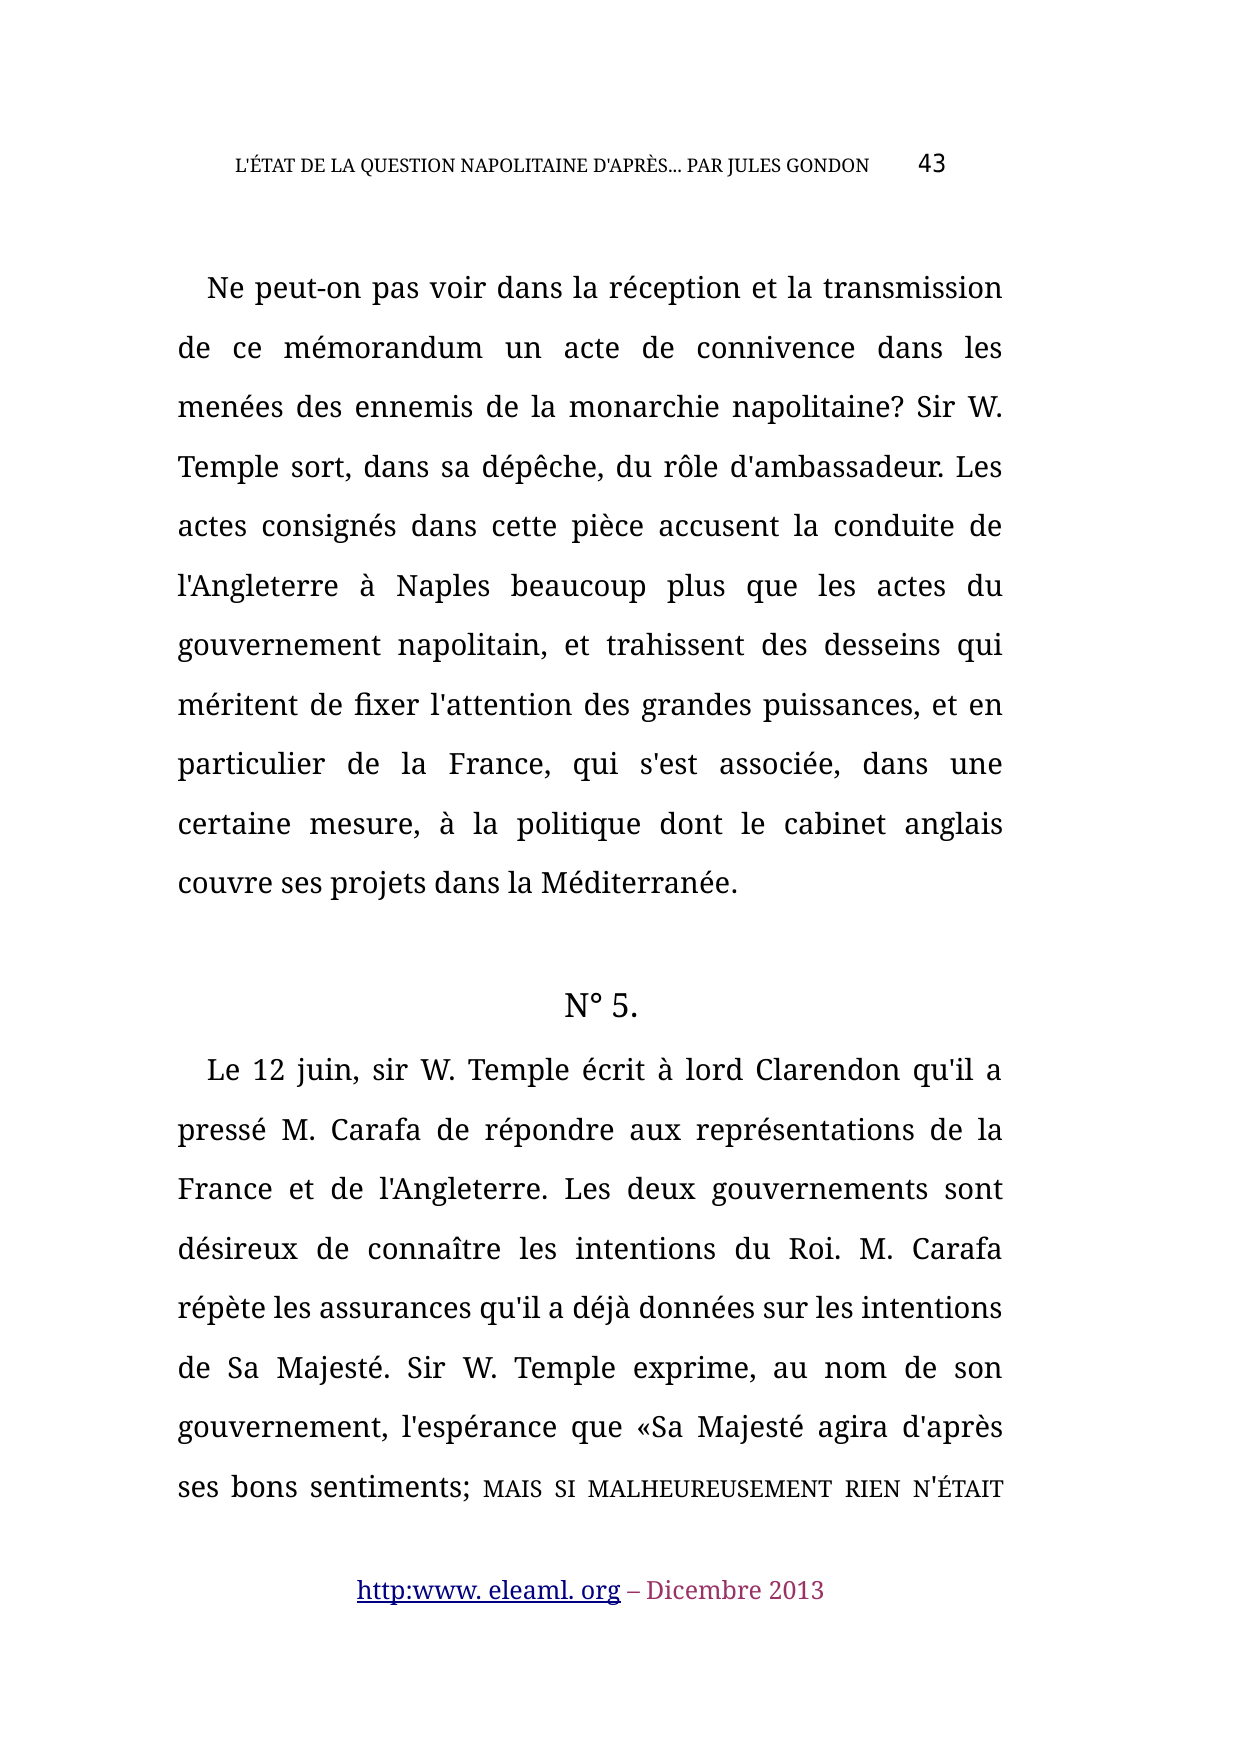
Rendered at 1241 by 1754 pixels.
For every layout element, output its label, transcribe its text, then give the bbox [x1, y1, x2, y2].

text Le 12 juin, sir W. Temple écrit à lord Clarendon qu'il a pressé M. Carafa de répondre aux représentations de la France et de l'Angleterre. Les deux gouvernements sont désireux de connaître les intentions du Roi. M. Carafa répète les assurances qu'il a déjà données sur les intentions de Sa Majesté. Sir W. Temple exprime, au nom de son gouvernement, l'espérance que «Sa Majesté agira d'après ses bons sentiments; mais si malheureusement rien n'était [177, 1050, 1004, 1506]
text N° 5. [177, 982, 1004, 1027]
text Ne peut-on pas voir dans la réception et la transmission de ce mémorandum un acte de connivence dans les menées des ennemis de la monarchie napolitaine? Sir W. Temple sort, dans sa dépêche, du rôle d'ambassadeur. Les actes consignés dans cette pièce accusent la conduite de l'Angleterre à Naples beaucoup plus que les actes du gouvernement napolitain, et trahissent des desseins qui méritent de fixer l'attention des grandes puissances, et en particulier de la France, qui s'est associée, dans une certaine mesure, à la politique dont le cabinet anglais couvre ses projets dans la Méditerranée. [177, 268, 1004, 902]
